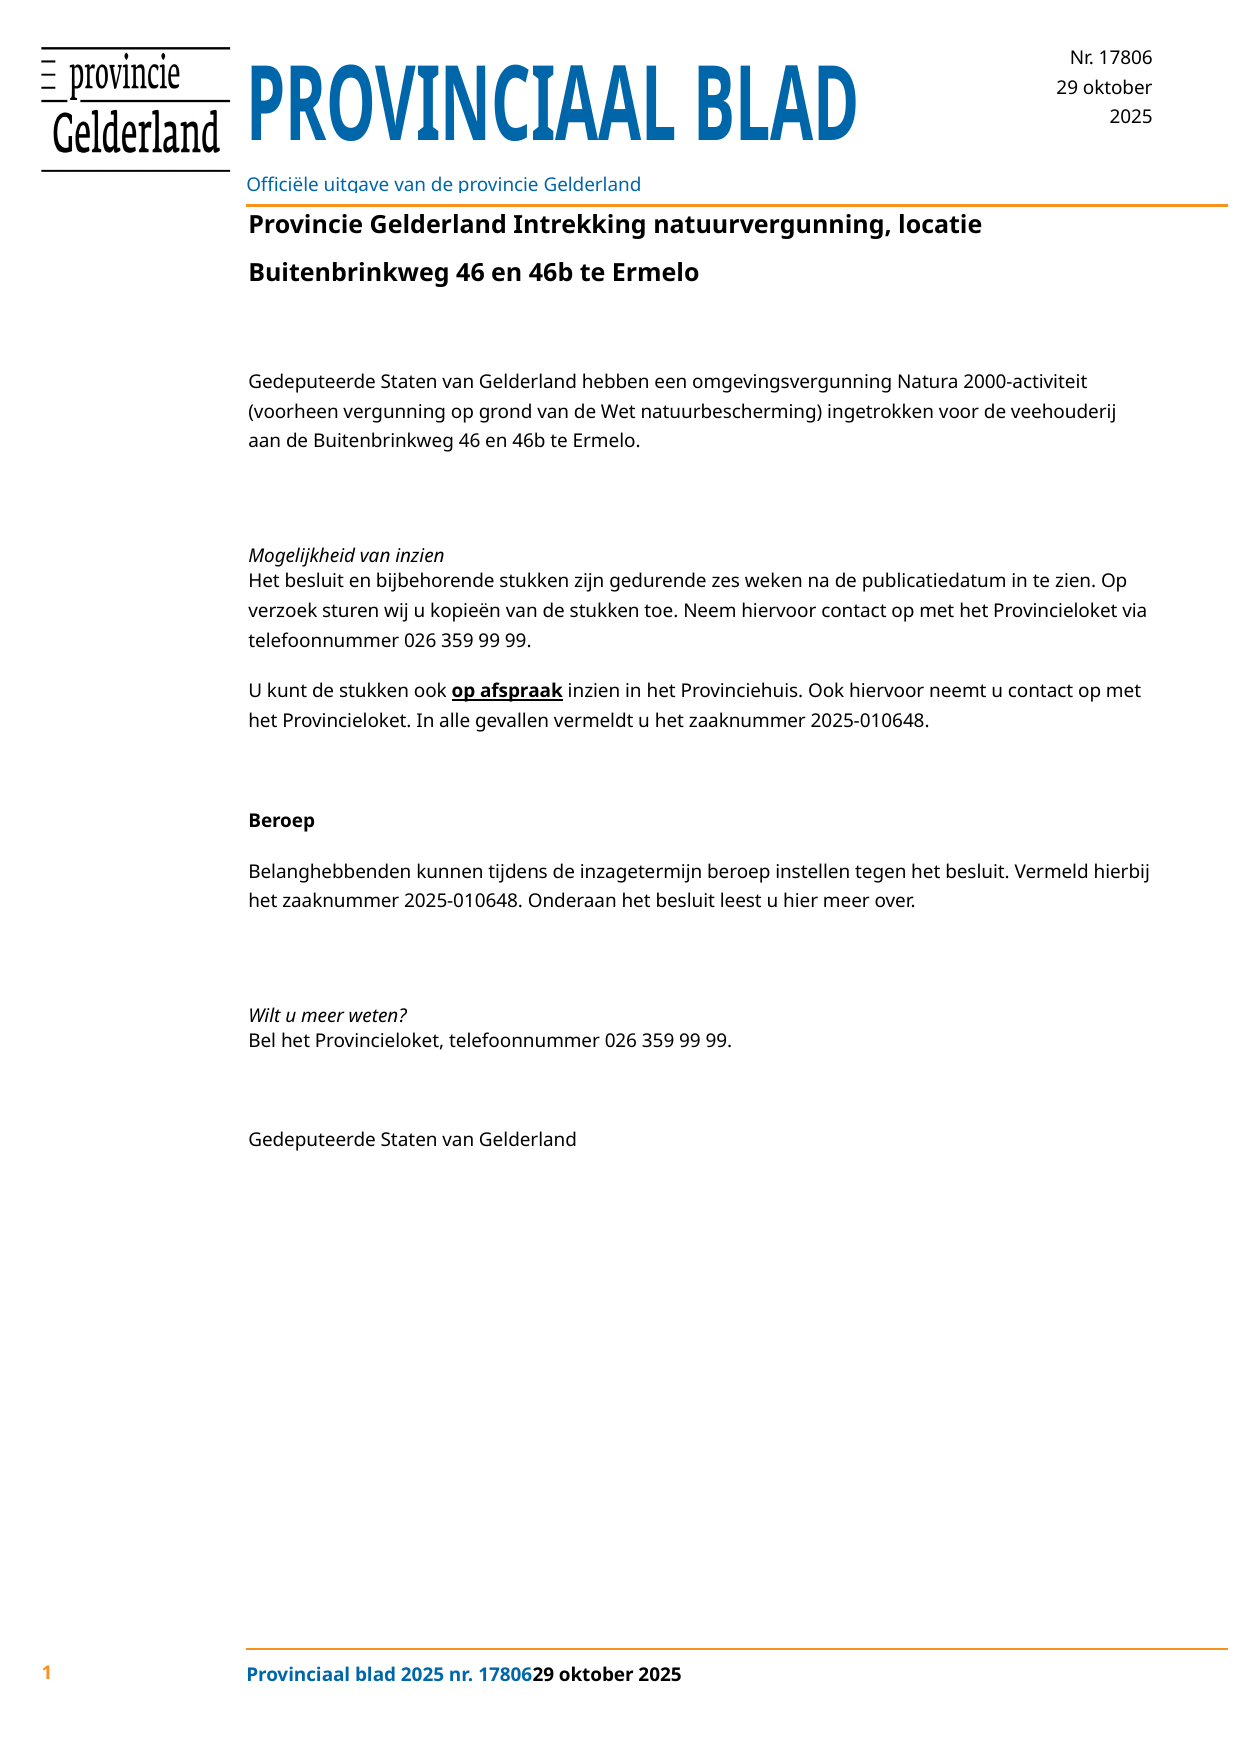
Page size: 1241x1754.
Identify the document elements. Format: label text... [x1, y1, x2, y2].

text Belanghebbenden kunnen tijdens de inzagetermijn beroep instellen tegen het besluit. Vermeld hierbij het zaaknummer 2025-010648. Onderaan het besluit leest u hier meer over. [248, 858, 1152, 913]
text Het besluit en bijbehorende stukken zijn gedurende zes weken na de publicatiedatum in te zien. Op verzoek sturen wij u kopieën van de stukken toe. Neem hiervoor contact op met het Provincieloket via telefoonnummer 026 359 99 99. [248, 568, 1152, 652]
text Bel het Provincieloket, telefoonnummer 026 359 99 99. [248, 1028, 1152, 1053]
text Provincie Gelderland Intrekking natuurvergunning, locatie Buitenbrinkweg 46 en 46b te Ermelo [248, 207, 1152, 288]
text Beroep [248, 808, 1152, 833]
text Wilt u meer weten? [248, 1002, 1152, 1028]
picture [41, 47, 231, 172]
text U kunt de stukken ook op afspraak inzien in het Provinciehuis. Ook hiervoor neemt u contact op met het Provincieloket. In alle gevallen vermeldt u het zaaknummer 2025-010648. [248, 677, 1152, 732]
text Mogelijkheid van inzien [248, 542, 1152, 568]
text Gedeputeerde Staten van Gelderland [248, 1126, 1152, 1152]
text Gedeputeerde Staten van Gelderland hebben een omgevingsvergunning Natura 2000-activiteit (voorheen vergunning op grond van de Wet natuurbescherming) ingetrokken voor de veehouderij aan de Buitenbrinkweg 46 en 46b te Ermelo. [248, 368, 1152, 453]
